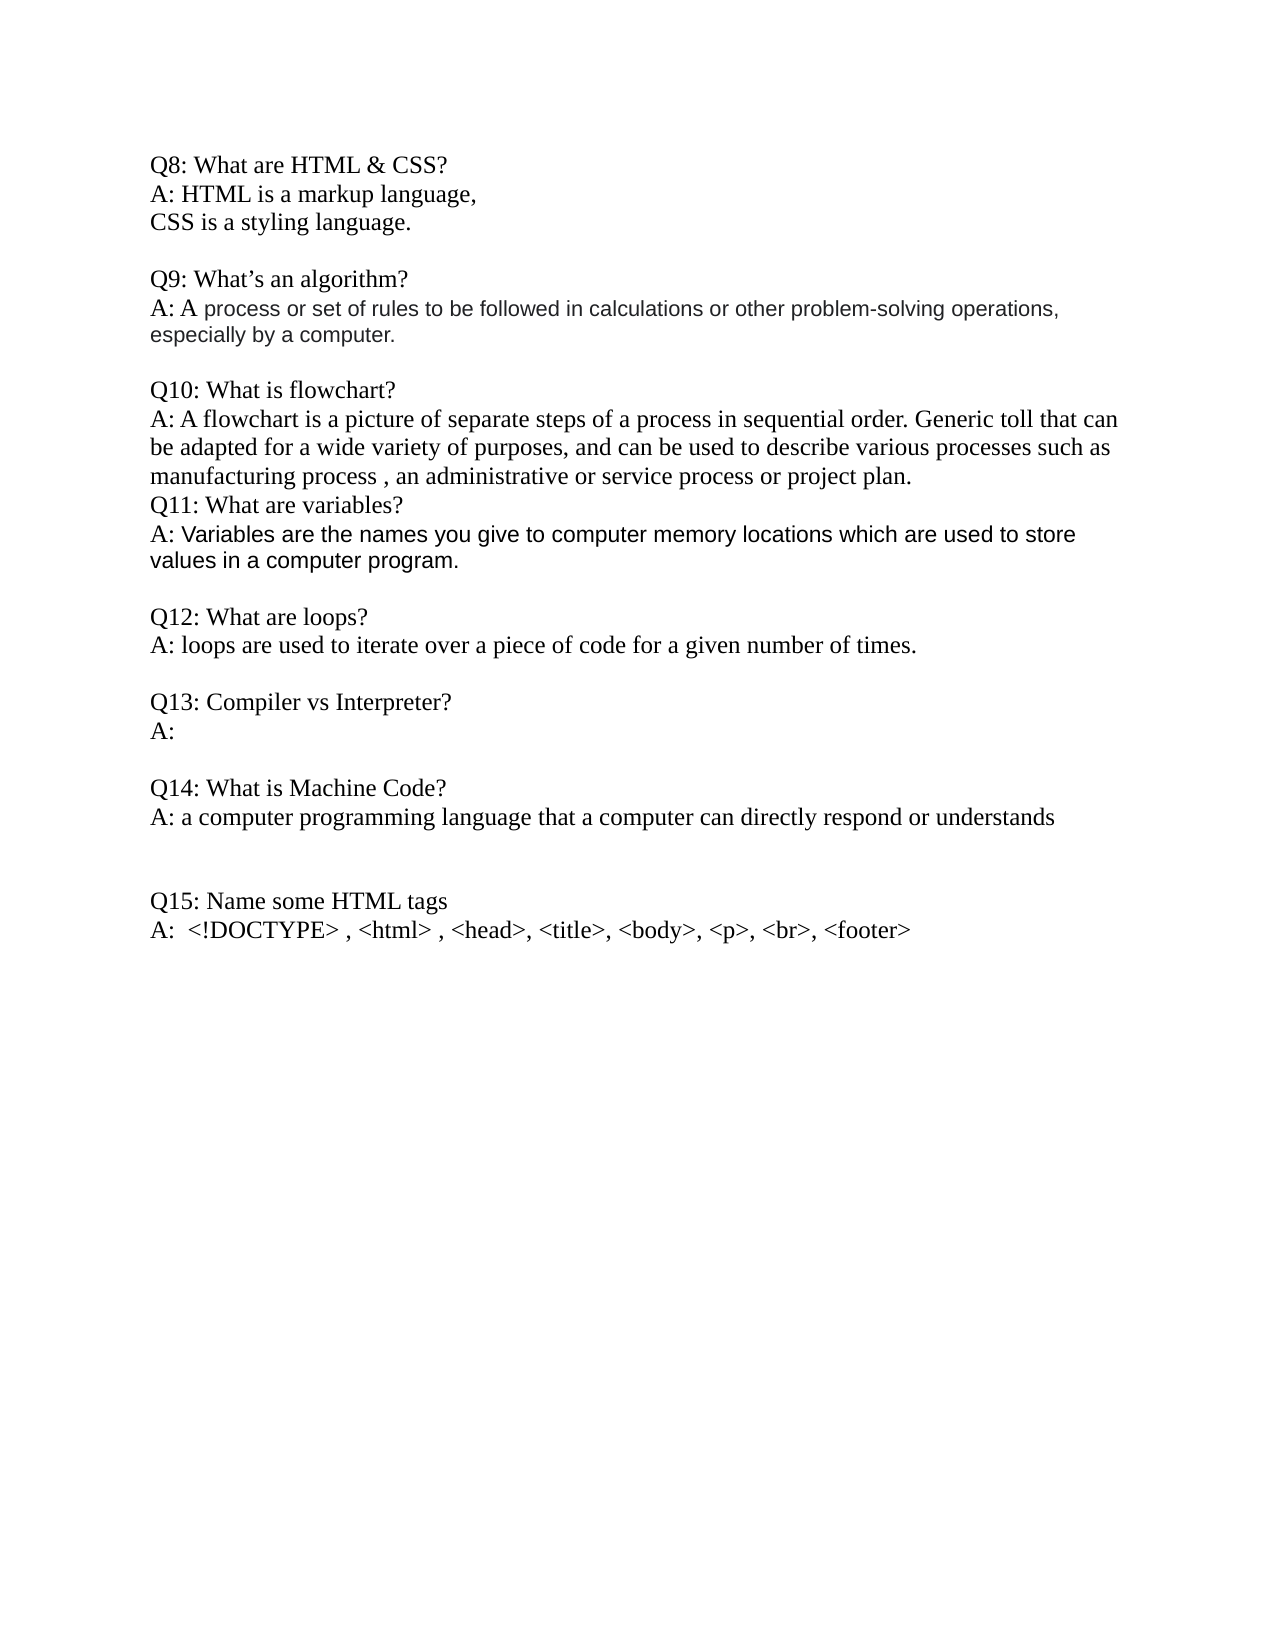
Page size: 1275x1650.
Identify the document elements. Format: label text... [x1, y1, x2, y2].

text Q14: What is Machine Code? [150, 773, 1125, 802]
text A: A flowchart is a picture of separate steps of a process in sequential order. Generic toll that can be adapted for a wide variety of purposes, and can be used to describe various processes such as manufacturing process , an administrative or service process or project plan. [150, 404, 1125, 490]
text A: a computer programming language that a computer can directly respond or understands [150, 802, 1125, 830]
text A: HTML is a markup language, [150, 179, 1125, 207]
text CSS is a styling language. [150, 207, 1125, 236]
text A: <!DOCTYPE> , <html> , <head>, <title>, <body>, <p>, <br>, <footer> [150, 915, 1125, 944]
text Q12: What are loops? A: loops are used to iterate over a piece of code for a given number of times. [150, 602, 1125, 659]
text Q8: What are HTML & CSS? [150, 150, 1125, 179]
text Q13: Compiler vs Interpreter? [150, 687, 1125, 716]
text Q15: Name some HTML tags [150, 886, 1125, 915]
text A: A process or set of rules to be followed in calculations or other problem-solving operations, especially by a computer. [150, 293, 1125, 347]
text A: Variables are the names you give to computer memory locations which are used to store values in a computer program. [150, 519, 1125, 574]
text A: [150, 716, 1125, 745]
text Q11: What are variables? [150, 490, 1125, 519]
text Q9: What’s an algorithm? [150, 264, 1125, 293]
text Q10: What is flowchart? [150, 375, 1125, 404]
